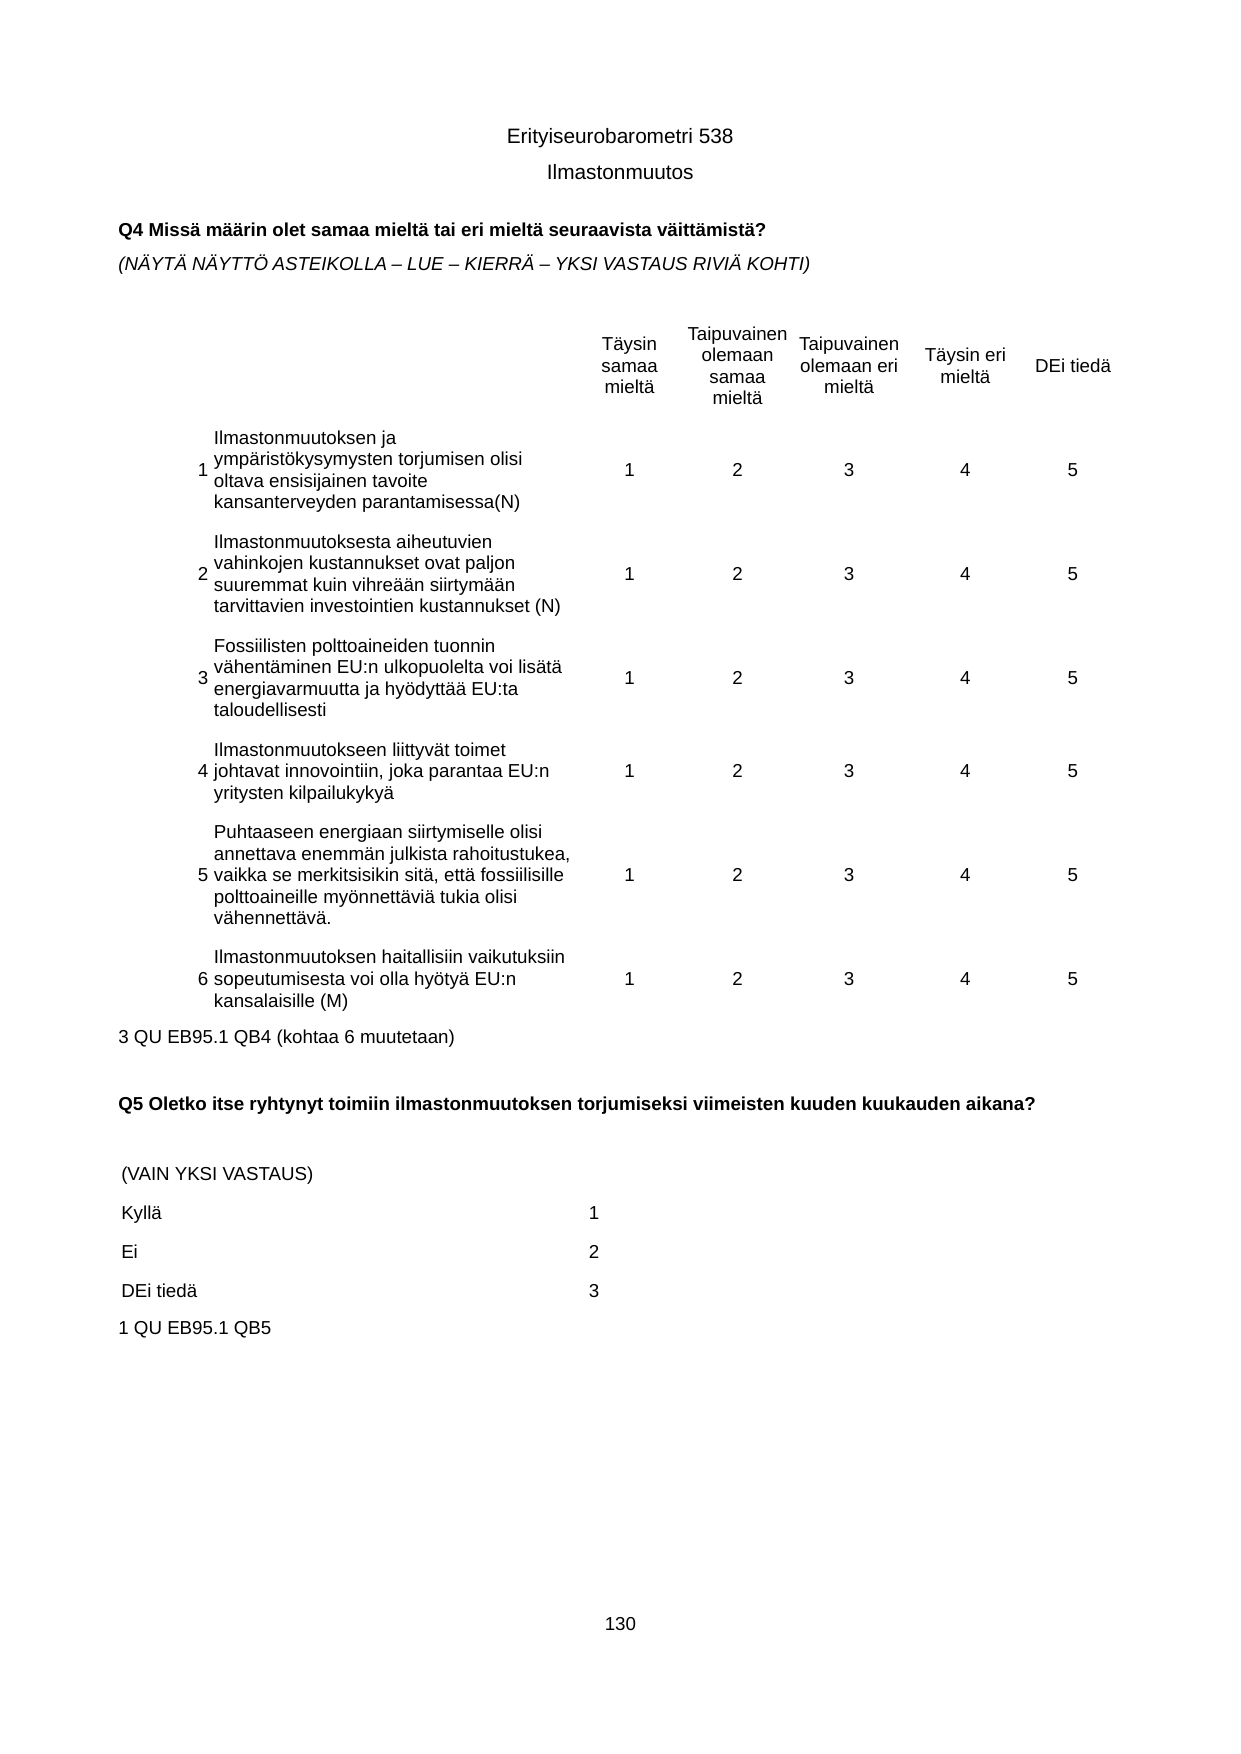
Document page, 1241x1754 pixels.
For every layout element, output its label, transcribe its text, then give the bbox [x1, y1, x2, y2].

table_cell 1 [575, 938, 684, 1020]
table_cell 5 [1023, 418, 1122, 522]
text 3 QU EB95.1 QB4 (kohtaa 6 muutetaan) [118, 1026, 1122, 1047]
table_cell 1 [575, 730, 684, 812]
table_header Täysin eri mieltä [907, 314, 1023, 418]
table_cell 3 [118, 626, 211, 729]
table_cell Ilmastonmuutokseen liittyvät toimet johtavat innovointiin, joka parantaa EU:n yritysten kilpailukykyä [211, 730, 575, 812]
table_header [463, 1154, 602, 1193]
table_cell 4 [907, 418, 1023, 522]
table_cell 1 [463, 1193, 602, 1232]
table_cell 3 [791, 626, 907, 729]
table_cell 2 [684, 522, 791, 626]
table_cell 3 [791, 522, 907, 626]
table_cell 1 [575, 812, 684, 937]
table_cell 2 [684, 730, 791, 812]
table_cell 3 [791, 730, 907, 812]
table_cell 2 [684, 938, 791, 1020]
table_cell 1 [575, 626, 684, 729]
table_cell Ilmastonmuutoksen ja ympäristökysymysten torjumisen olisi oltava ensisijainen tavoite kansanterveyden parantamisessa(N) [211, 418, 575, 522]
table_cell 5 [1023, 938, 1122, 1020]
table_header DEi tiedä [1023, 314, 1122, 418]
table_cell 4 [907, 522, 1023, 626]
table_cell Ei [118, 1232, 463, 1271]
table_cell 2 [684, 418, 791, 522]
table_cell 4 [907, 938, 1023, 1020]
table_cell Ilmastonmuutoksen haitallisiin vaikutuksiin sopeutumisesta voi olla hyötyä EU:n kansalaisille (M) [211, 938, 575, 1020]
text 1 QU EB95.1 QB5 [118, 1317, 1122, 1338]
table_cell Puhtaaseen energiaan siirtymiselle olisi annettava enemmän julkista rahoitustukea, vaikka se merkitsisikin sitä, että fossiilisille polttoaineille myönnettäviä tukia olisi vähennettävä. [211, 812, 575, 937]
table_header [211, 314, 575, 418]
table_cell 3 [791, 938, 907, 1020]
text Q4 Missä määrin olet samaa mieltä tai eri mieltä seuraavista väittämistä? [118, 219, 1122, 241]
text Q5 Oletko itse ryhtynyt toimiin ilmastonmuutoksen torjumiseksi viimeisten kuuden kuukauden aikana? [118, 1093, 1122, 1114]
table_cell Fossiilisten polttoaineiden tuonnin vähentäminen EU:n ulkopuolelta voi lisätä energiavarmuutta ja hyödyttää EU:ta taloudellisesti [211, 626, 575, 729]
table_cell 4 [907, 626, 1023, 729]
table_header Taipuvainen olemaan samaa mieltä [684, 314, 791, 418]
table_cell 2 [118, 522, 211, 626]
table_cell 4 [907, 812, 1023, 937]
table_header Täysin samaa mieltä [575, 314, 684, 418]
table_header (VAIN YKSI VASTAUS) [118, 1154, 463, 1193]
table_header Taipuvainen olemaan eri mieltä [791, 314, 907, 418]
table_cell Ilmastonmuutoksesta aiheutuvien vahinkojen kustannukset ovat paljon suuremmat kuin vihreään siirtymään tarvittavien investointien kustannukset (N) [211, 522, 575, 626]
table_cell 5 [1023, 522, 1122, 626]
table_header [118, 314, 211, 418]
table_cell 2 [684, 812, 791, 937]
table_cell 4 [118, 730, 211, 812]
table_cell 5 [1023, 626, 1122, 729]
table_cell 3 [463, 1271, 602, 1311]
table_cell 2 [684, 626, 791, 729]
table_cell 3 [791, 812, 907, 937]
text (NÄYTÄ NÄYTTÖ ASTEIKOLLA – LUE – KIERRÄ – YKSI VASTAUS RIVIÄ KOHTI) [118, 253, 1122, 274]
table_cell 5 [118, 812, 211, 937]
table_cell 1 [575, 522, 684, 626]
table_cell 3 [791, 418, 907, 522]
table_cell 1 [118, 418, 211, 522]
table_cell DEi tiedä [118, 1271, 463, 1311]
table_cell 4 [907, 730, 1023, 812]
table_cell 6 [118, 938, 211, 1020]
table_cell 1 [575, 418, 684, 522]
table_cell 5 [1023, 730, 1122, 812]
table_cell 2 [463, 1232, 602, 1271]
table_cell 5 [1023, 812, 1122, 937]
table_cell Kyllä [118, 1193, 463, 1232]
